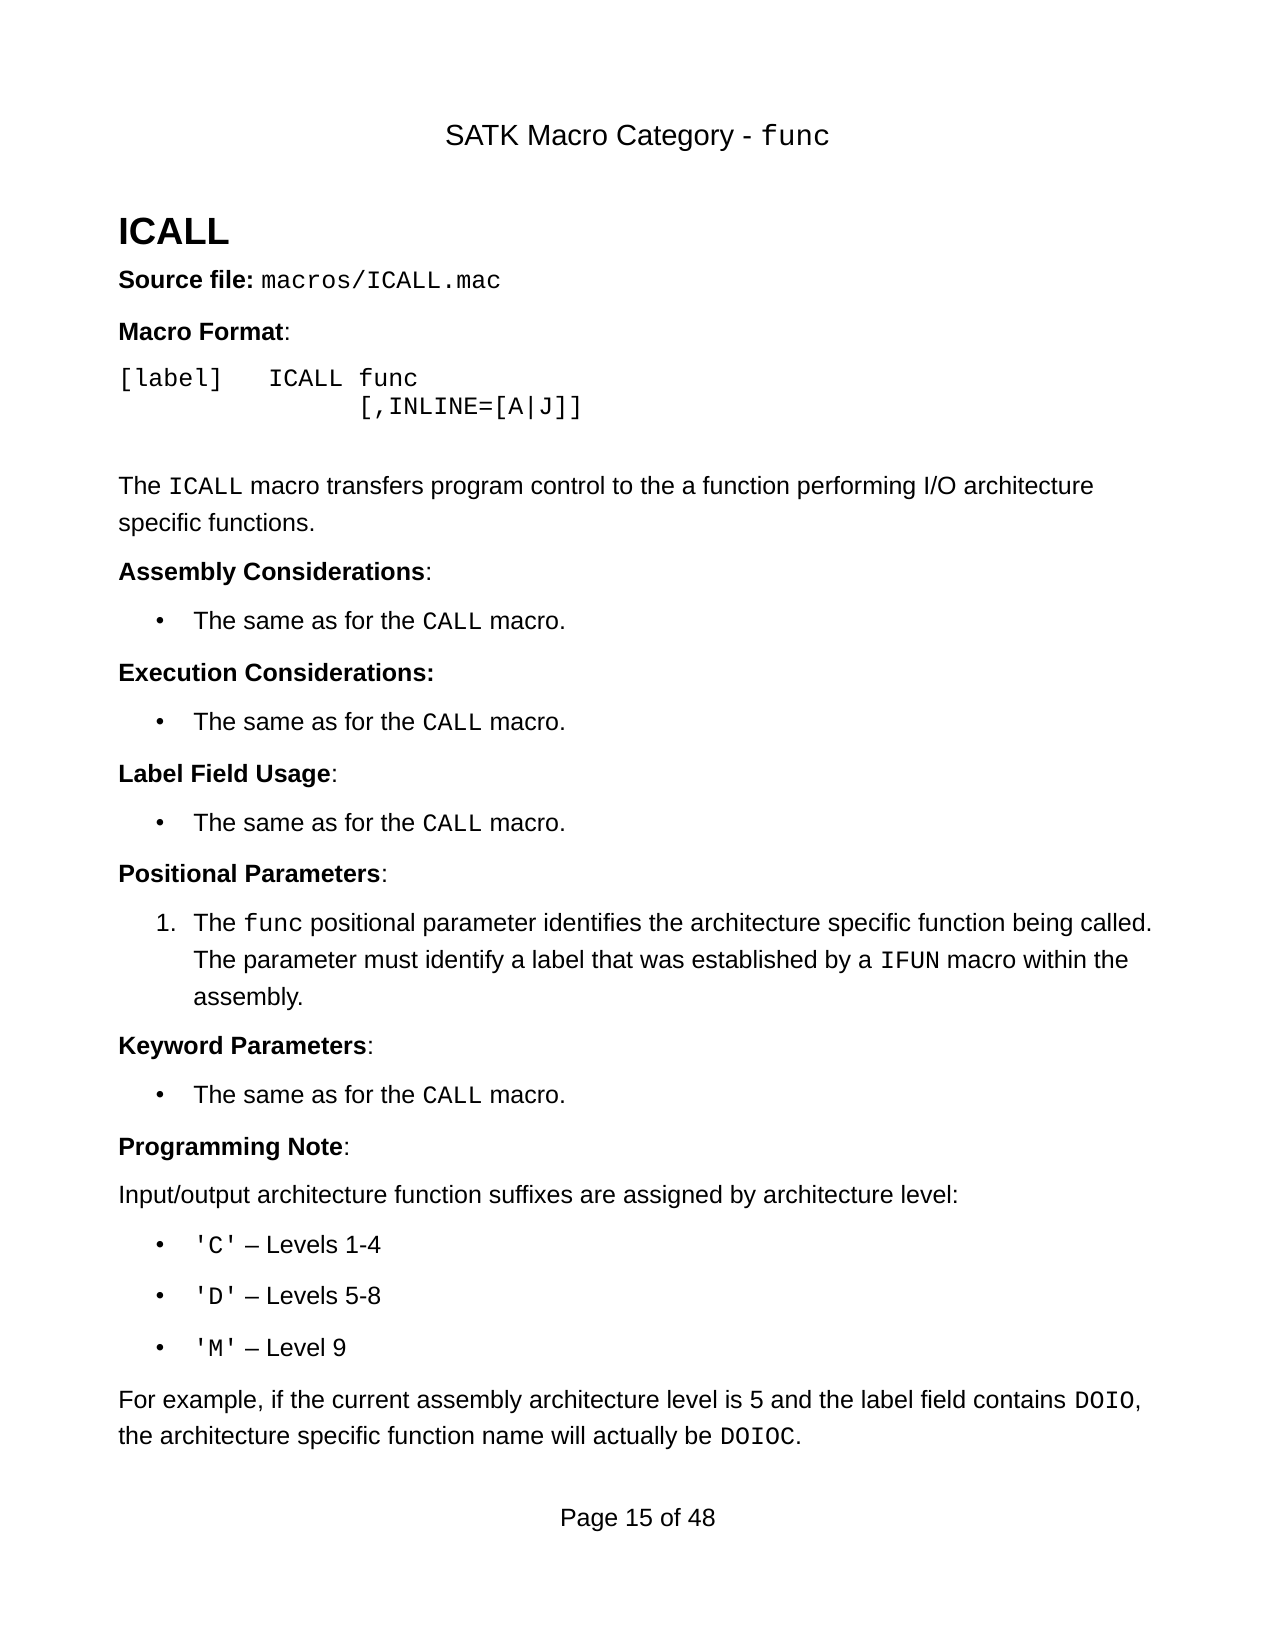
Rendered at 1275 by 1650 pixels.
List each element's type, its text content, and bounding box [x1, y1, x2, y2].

text Assembly Considerations: [118, 557, 1157, 586]
text Positional Parameters: [118, 859, 1157, 888]
list The same as for the CALL macro. [156, 1080, 1157, 1111]
text For example, if the current assembly architecture level is 5 and the label field contains DOIO, the architecture specific function name will actually be DOIOC. [118, 1384, 1157, 1452]
list 'D' – Levels 5-8 [156, 1281, 1157, 1312]
text Macro Format: [118, 317, 1157, 345]
text [,INLINE=[A|J]] [118, 394, 1157, 422]
text Source file: macros/ICALL.mac [118, 265, 1157, 296]
list 'M' – Level 9 [156, 1333, 1157, 1364]
text Programming Note: [118, 1131, 1157, 1160]
list The same as for the CALL macro. [156, 606, 1157, 637]
subtitle ICALL [118, 209, 1157, 252]
text Label Field Usage: [118, 758, 1157, 787]
text Execution Considerations: [118, 658, 1157, 687]
list The same as for the CALL macro. [156, 808, 1157, 838]
text The ICALL macro transfers program control to the a function performing I/O architecture specific functions. [118, 471, 1157, 537]
list The same as for the CALL macro. [156, 707, 1157, 738]
text Input/output architecture function suffixes are assigned by architecture level: [118, 1181, 1157, 1209]
list The func positional parameter identifies the architecture specific function being called. The parameter must identify a label that was established by a IFUN macro within the assembly. [156, 908, 1157, 1010]
list 'C' – Levels 1-4 [156, 1229, 1157, 1261]
text [label] ICALL func [118, 366, 1157, 394]
text Keyword Parameters: [118, 1031, 1157, 1059]
